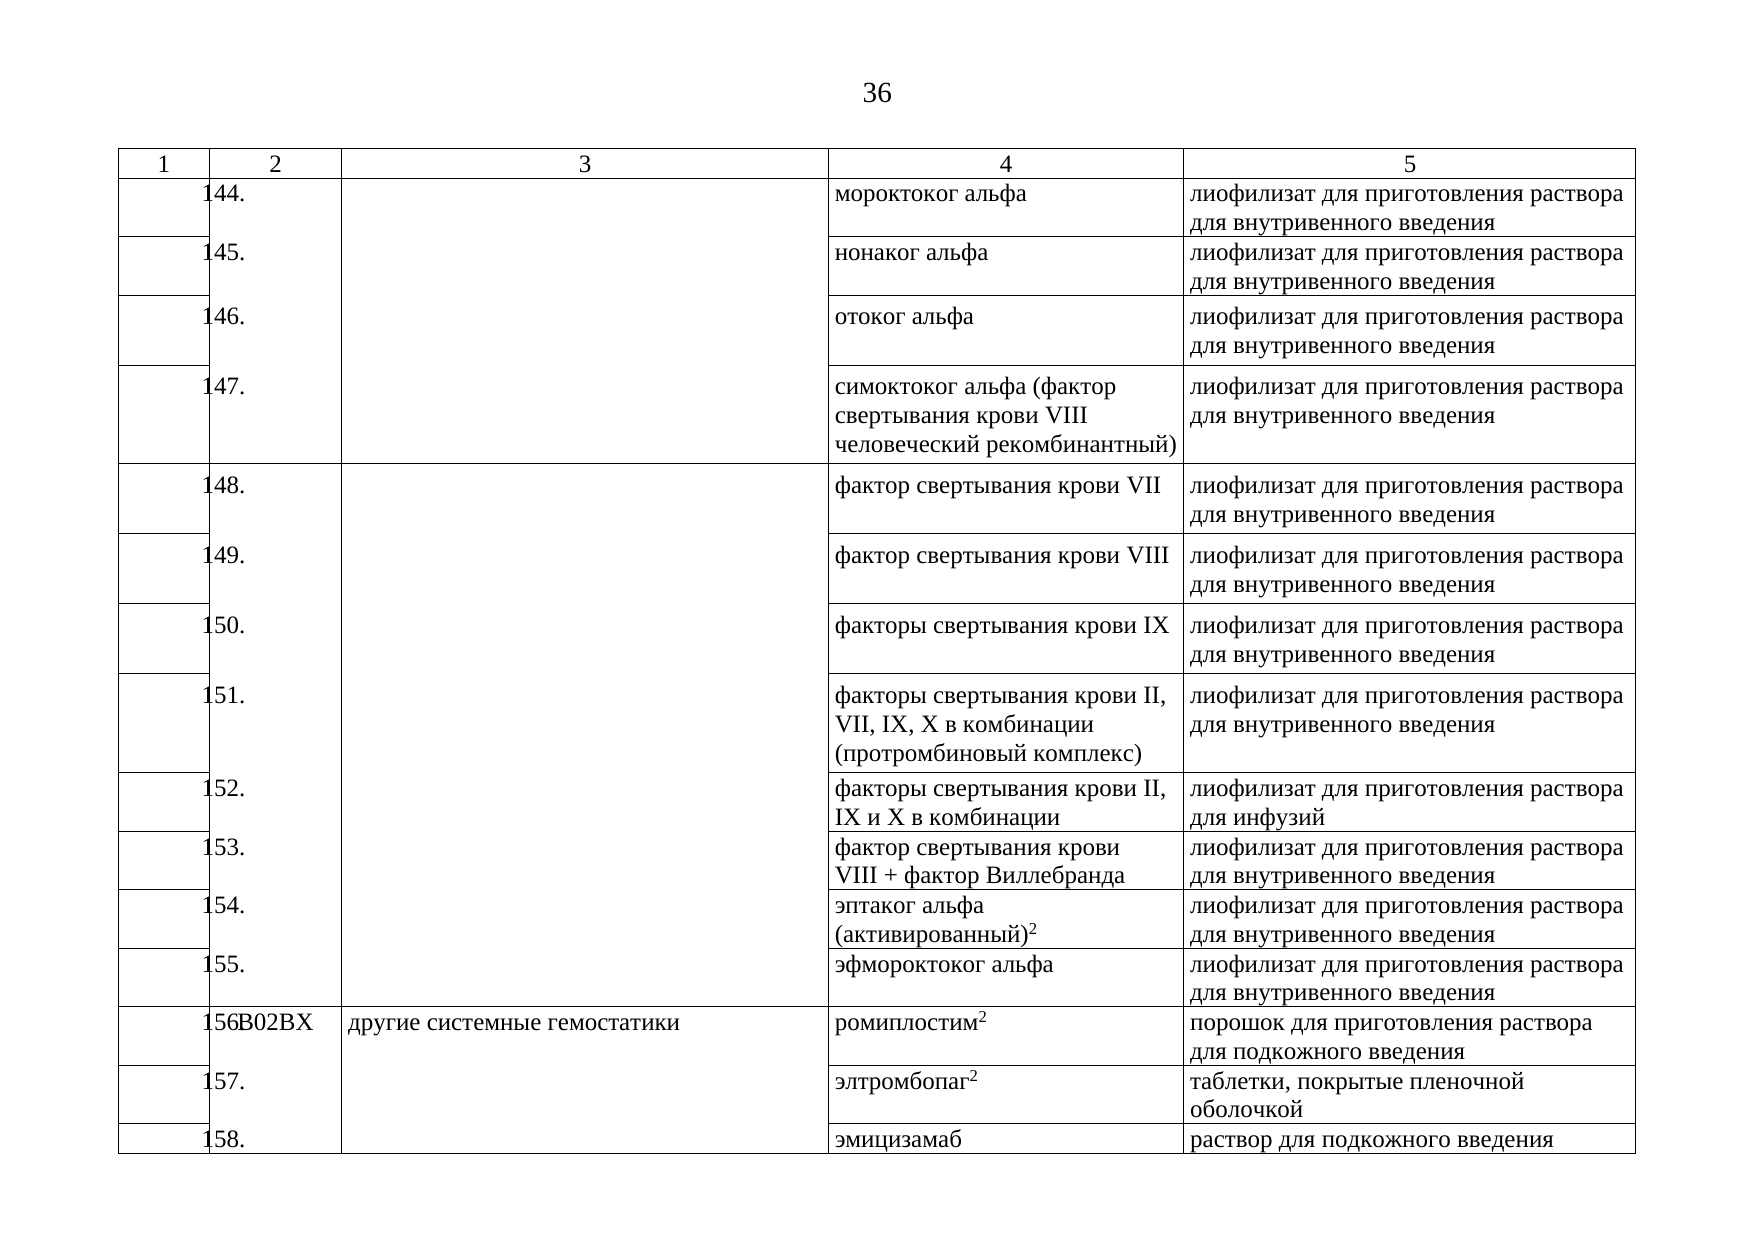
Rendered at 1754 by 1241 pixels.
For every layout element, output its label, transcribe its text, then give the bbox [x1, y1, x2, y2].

table_cell элтромбопаг2 [829, 1066, 1183, 1123]
table_cell ромиплостим2 [829, 1007, 1183, 1065]
table_cell [210, 603, 341, 673]
table_cell [119, 604, 209, 673]
table_cell [342, 295, 828, 364]
table_cell другие системные гемостатики [342, 1007, 828, 1153]
table_cell [119, 1007, 209, 1065]
table_cell [119, 464, 209, 533]
table_cell [210, 889, 341, 948]
table_cell [342, 179, 828, 294]
table_cell эптаког альфа (активированный)2 [829, 890, 1183, 948]
table_cell лиофилизат для приготовления раствора для внутривенного введения [1184, 464, 1635, 533]
table_header 3 [342, 149, 828, 177]
table_cell [119, 949, 209, 1006]
table_cell [342, 831, 828, 889]
table_cell фактор свертывания крови VIII + фактор Виллебранда [829, 832, 1183, 889]
table_cell [210, 464, 341, 533]
table_cell порошок для приготовления раствора для подкожного введения [1184, 1007, 1635, 1065]
table_cell [342, 948, 828, 1006]
table_header 4 [829, 149, 1183, 177]
table_cell [119, 296, 209, 364]
table_cell фактор свертывания крови VII [829, 464, 1183, 533]
table_cell факторы свертывания крови II, IX и X в комбинации [829, 773, 1183, 831]
table_cell факторы свертывания крови II, VII, IX, X в комбинации (протромбиновый комплекс) [829, 674, 1183, 772]
table_cell [119, 773, 209, 831]
table_cell [210, 772, 341, 831]
table_cell [119, 237, 209, 294]
table_header 5 [1184, 149, 1635, 177]
table_cell [210, 295, 341, 364]
table_cell лиофилизат для приготовления раствора для внутривенного введения [1184, 296, 1635, 364]
table_cell B02BX [210, 1007, 341, 1153]
table_cell [119, 832, 209, 889]
table_cell [210, 533, 341, 603]
table_cell отоког альфа [829, 296, 1183, 364]
table_cell эфмороктоког альфа [829, 949, 1183, 1006]
table_cell лиофилизат для приготовления раствора для внутривенного введения [1184, 674, 1635, 772]
table_cell раствор для подкожного введения [1184, 1124, 1635, 1153]
table_cell лиофилизат для приготовления раствора для инфузий [1184, 773, 1635, 831]
table_cell эмицизамаб [829, 1124, 1183, 1153]
table_cell фактор свертывания крови VIII [829, 534, 1183, 603]
table_cell лиофилизат для приготовления раствора для внутривенного введения [1184, 604, 1635, 673]
table_cell [342, 673, 828, 772]
table_cell [342, 603, 828, 673]
table_cell [342, 464, 828, 533]
table_header 2 [210, 149, 341, 177]
table_cell лиофилизат для приготовления раствора для внутривенного введения [1184, 366, 1635, 463]
table_cell [210, 673, 341, 772]
table_cell [119, 890, 209, 948]
table_cell мороктоког альфа [829, 179, 1183, 236]
table_cell лиофилизат для приготовления раствора для внутривенного введения [1184, 949, 1635, 1006]
table_cell B02BD [210, 179, 341, 294]
table_cell [119, 1066, 209, 1123]
table_cell [119, 1124, 209, 1153]
table_cell нонаког альфа [829, 237, 1183, 294]
table_header 1 [119, 149, 209, 177]
table_cell таблетки, покрытые пленочной оболочкой [1184, 1066, 1635, 1123]
table_cell лиофилизат для приготовления раствора для внутривенного введения [1184, 237, 1635, 294]
table_cell [342, 772, 828, 831]
table_cell [119, 534, 209, 603]
table_cell лиофилизат для приготовления раствора для внутривенного введения [1184, 890, 1635, 948]
table_cell факторы свертывания крови IХ [829, 604, 1183, 673]
table_cell [342, 889, 828, 948]
table_cell [210, 831, 341, 889]
table_cell [119, 674, 209, 772]
table_cell [342, 533, 828, 603]
table_cell [210, 365, 341, 463]
table_cell лиофилизат для приготовления раствора для внутривенного введения [1184, 179, 1635, 236]
table_cell [342, 365, 828, 463]
table_cell лиофилизат для приготовления раствора для внутривенного введения [1184, 534, 1635, 603]
table_cell лиофилизат для приготовления раствора для внутривенного введения [1184, 832, 1635, 889]
table_cell симоктоког альфа (фактор свертывания крови VIII человеческий рекомбинантный) [829, 366, 1183, 463]
table_cell [119, 366, 209, 463]
table_cell [210, 948, 341, 1006]
table_cell [119, 179, 209, 236]
